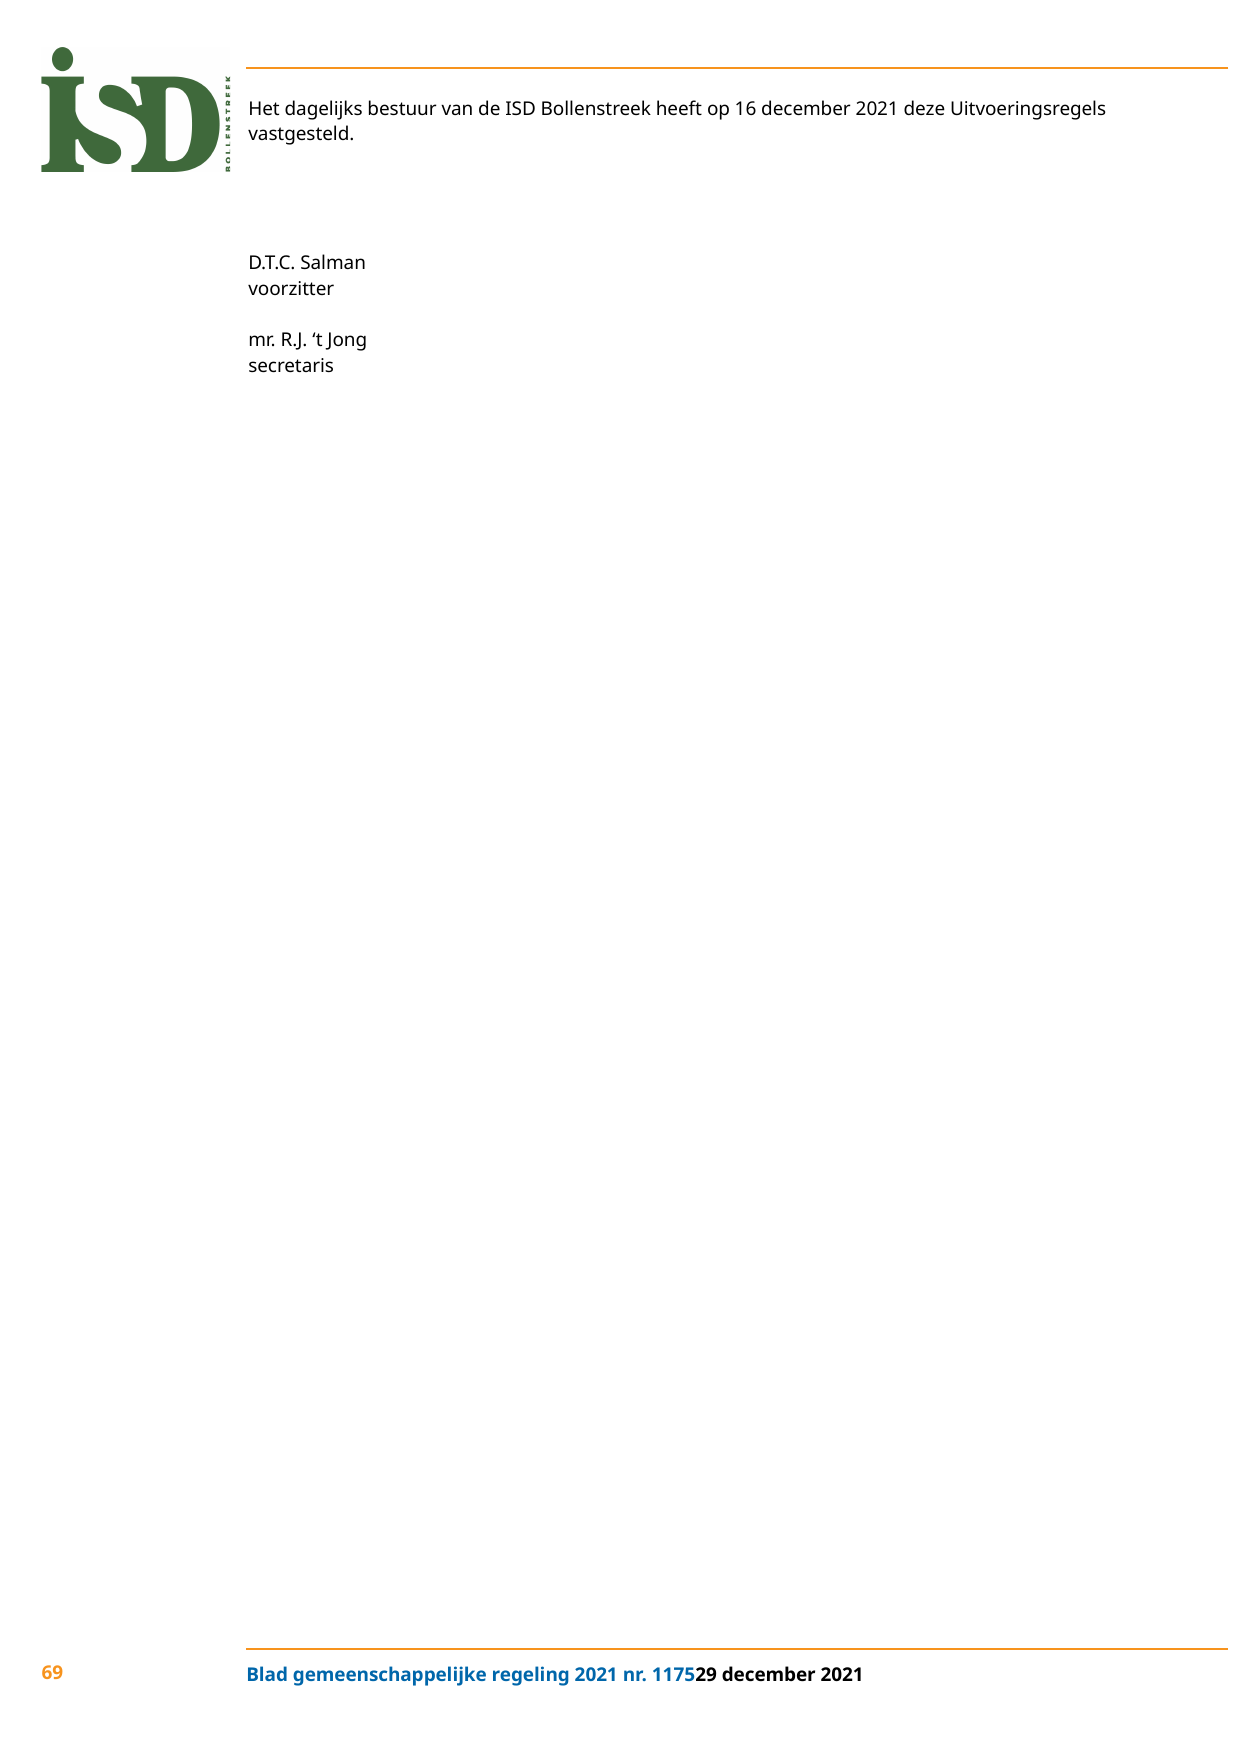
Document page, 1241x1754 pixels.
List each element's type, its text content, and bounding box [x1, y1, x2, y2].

text secretaris [248, 352, 1152, 378]
text voorzitter [248, 275, 1152, 301]
text D.T.C. Salman [248, 249, 1152, 275]
text mr. R.J. ‘t Jong [248, 326, 1152, 352]
text Het dagelijks bestuur van de ISD Bollenstreek heeft op 16 december 2021 deze Uitvoeringsregels vastgesteld. [248, 95, 1152, 146]
picture [41, 47, 231, 172]
